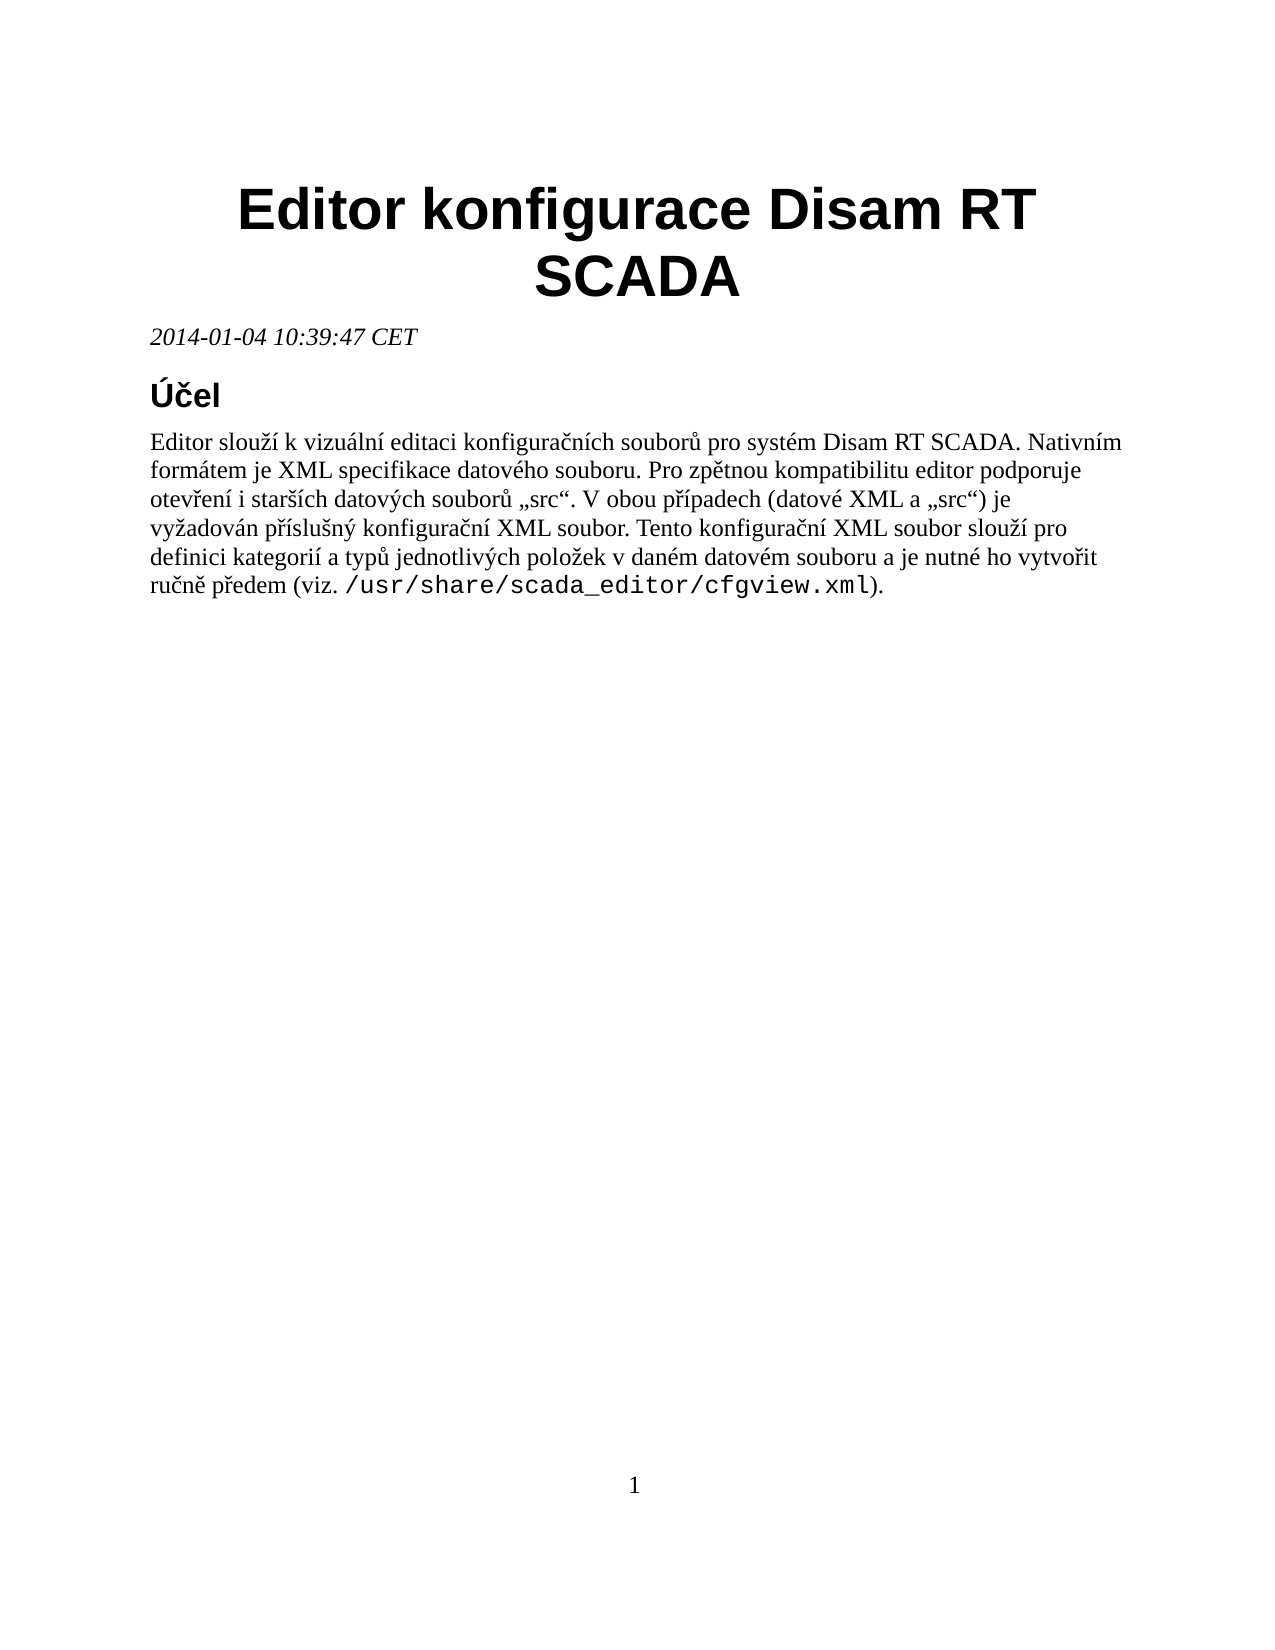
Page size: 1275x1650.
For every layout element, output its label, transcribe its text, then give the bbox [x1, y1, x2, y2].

text 2014-01-04 10:39:47 CET [150, 322, 1125, 350]
title Editor konfigurace Disam RT SCADA [150, 175, 1125, 309]
subtitle Účel [150, 375, 1125, 414]
text Editor slouží k vizuální editaci konfiguračních souborů pro systém Disam RT SCADA. Nativním formátem je XML specifikace datového souboru. Pro zpětnou kompatibilitu editor podporuje otevření i starších datových souborů „src“. V obou případech (datové XML a „src“) je vyžadován příslušný konfigurační XML soubor. Tento konfigurační XML soubor slouží pro definici kategorií a typů jednotlivých položek v daném datovém souboru a je nutné ho vytvořit ručně předem (viz. /usr/share/scada_editor/cfgview.xml). [150, 427, 1125, 601]
